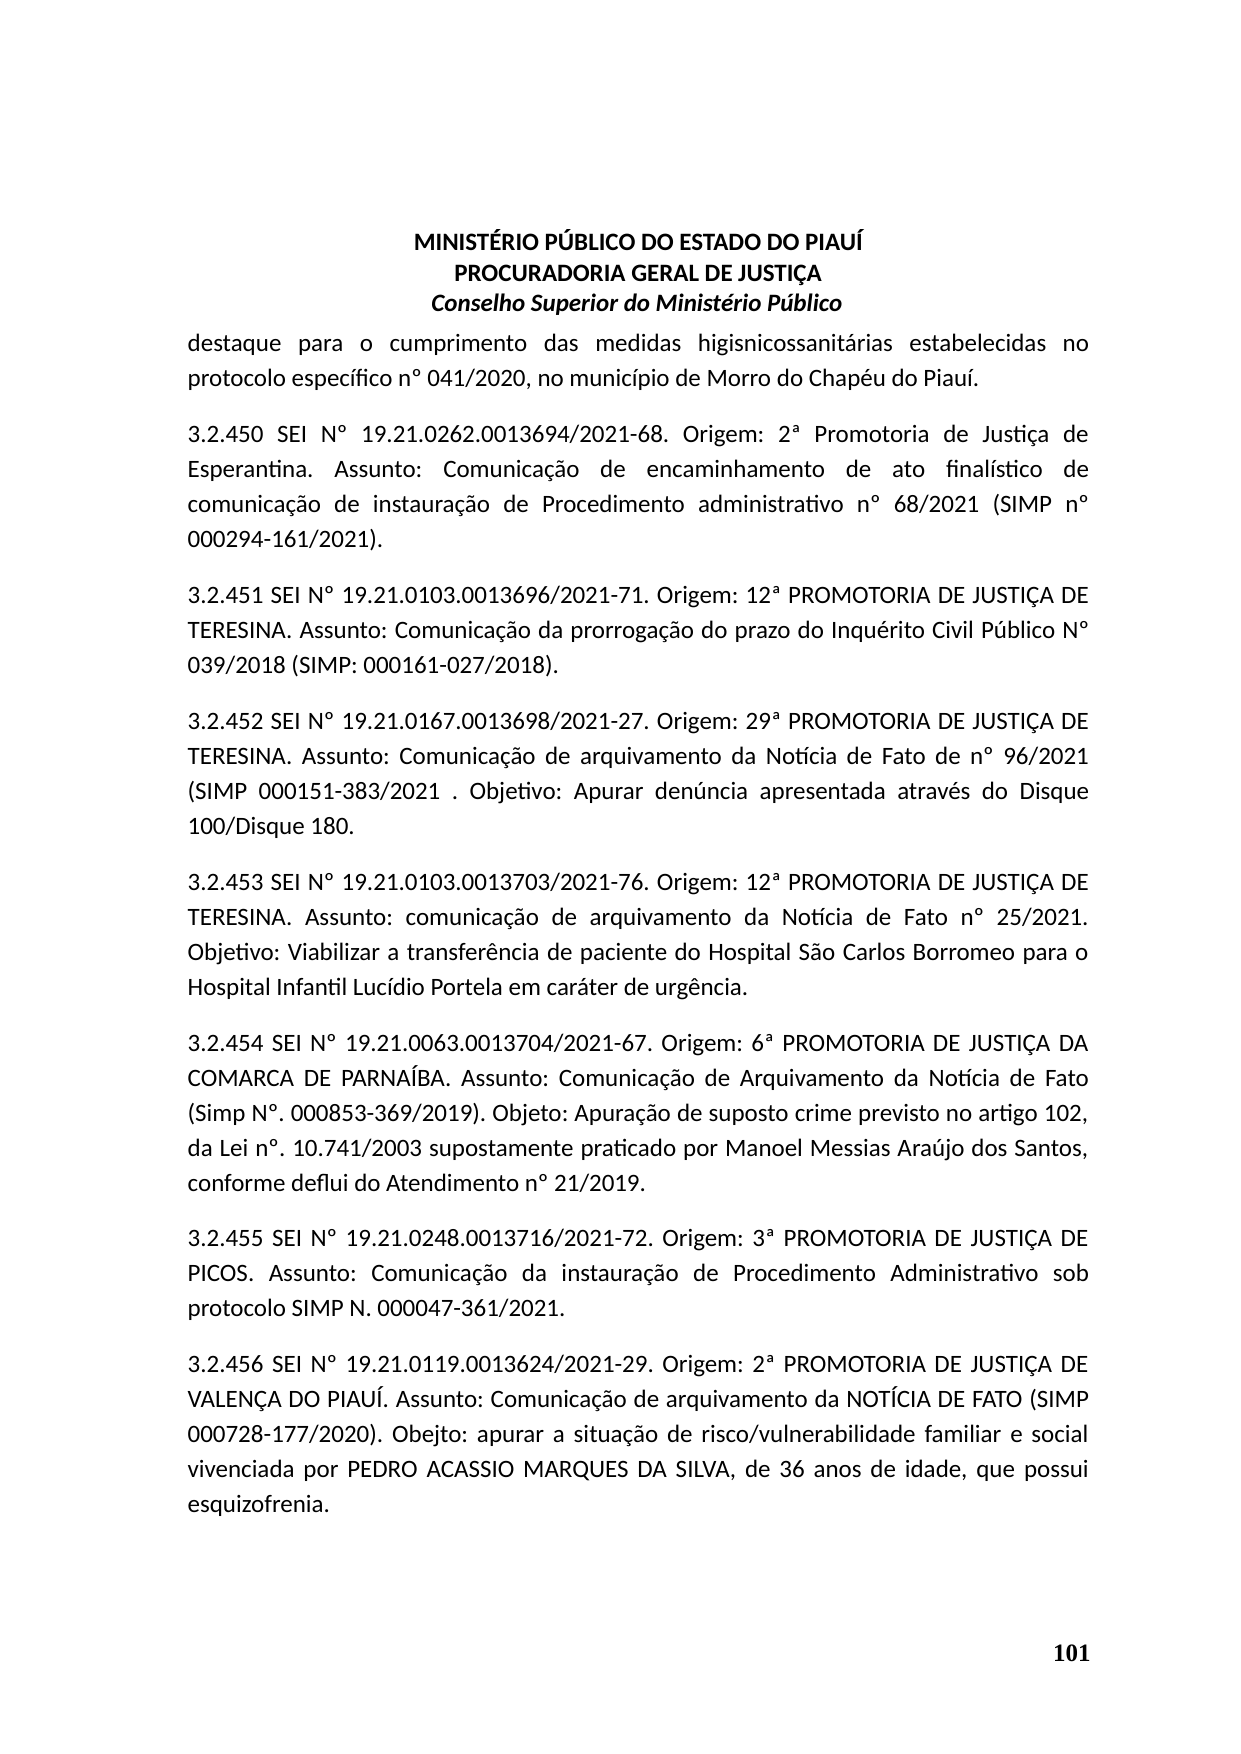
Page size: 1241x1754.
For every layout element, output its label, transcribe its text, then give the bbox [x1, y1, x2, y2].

text 3.2.455 SEI Nº 19.21.0248.0013716/2021-72. Origem: 3ª PROMOTORIA DE JUSTIÇA DE PICOS. Assunto: Comunicação da instauração de Procedimento Administrativo sob protocolo SIMP N. 000047-361/2021. [187, 1222, 1090, 1323]
text 3.2.453 SEI Nº 19.21.0103.0013703/2021-76. Origem: 12ª PROMOTORIA DE JUSTIÇA DE TERESINA. Assunto: comunicação de arquivamento da Notícia de Fato nº 25/2021. Objetivo: Viabilizar a transferência de paciente do Hospital São Carlos Borromeo para o Hospital Infantil Lucídio Portela em caráter de urgência. [187, 866, 1090, 1001]
text 3.2.452 SEI Nº 19.21.0167.0013698/2021-27. Origem: 29ª PROMOTORIA DE JUSTIÇA DE TERESINA. Assunto: Comunicação de arquivamento da Notícia de Fato de nº 96/2021 (SIMP 000151-383/2021 . Objetivo: Apurar denúncia apresentada através do Disque 100/Disque 180. [187, 705, 1090, 841]
text 3.2.451 SEI Nº 19.21.0103.0013696/2021-71. Origem: 12ª PROMOTORIA DE JUSTIÇA DE TERESINA. Assunto: Comunicação da prorrogação do prazo do Inquérito Civil Público Nº 039/2018 (SIMP: 000161-027/2018). [187, 579, 1090, 680]
text 3.2.454 SEI Nº 19.21.0063.0013704/2021-67. Origem: 6ª PROMOTORIA DE JUSTIÇA DA COMARCA DE PARNAÍBA. Assunto: Comunicação de Arquivamento da Notícia de Fato (Simp Nº. 000853-369/2019). Objeto: Apuração de suposto crime previsto no artigo 102, da Lei nº. 10.741/2003 supostamente praticado por Manoel Messias Araújo dos Santos, conforme deflui do Atendimento nº 21/2019. [187, 1027, 1090, 1197]
text 3.2.456 SEI Nº 19.21.0119.0013624/2021-29. Origem: 2ª PROMOTORIA DE JUSTIÇA DE VALENÇA DO PIAUÍ. Assunto: Comunicação de arquivamento da NOTÍCIA DE FATO (SIMP 000728-177/2020). Obejto: apurar a situação de risco/vulnerabilidade familiar e social vivenciada por PEDRO ACASSIO MARQUES DA SILVA, de 36 anos de idade, que possui esquizofrenia. [187, 1348, 1090, 1519]
text 3.2.450 SEI Nº 19.21.0262.0013694/2021-68. Origem: 2ª Promotoria de Justiça de Esperantina. Assunto: Comunicação de encaminhamento de ato finalístico de comunicação de instauração de Procedimento administrativo nº 68/2021 (SIMP nº 000294-161/2021). [187, 418, 1090, 554]
text destaque para o cumprimento das medidas higisnicossanitárias estabelecidas no protocolo específico nº 041/2020, no município de Morro do Chapéu do Piauí. [187, 327, 1090, 393]
